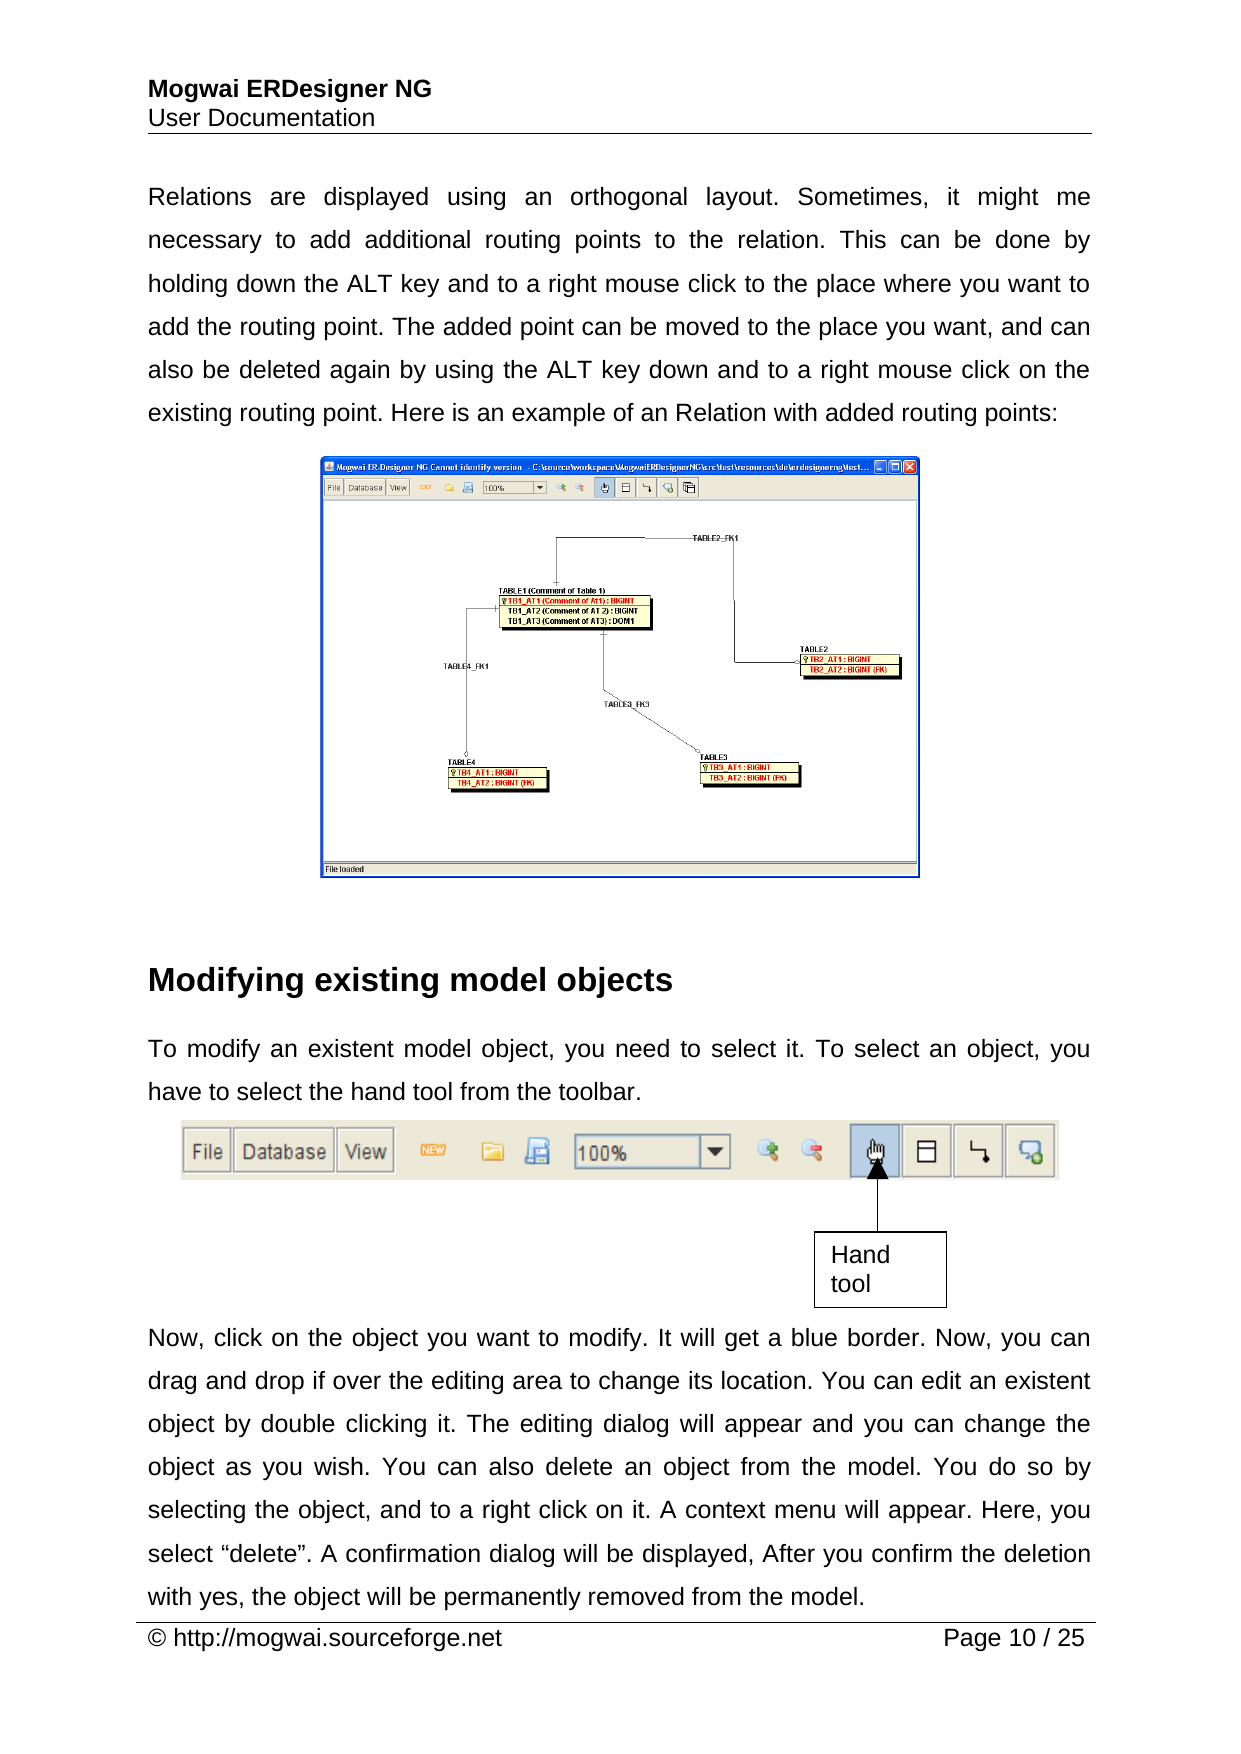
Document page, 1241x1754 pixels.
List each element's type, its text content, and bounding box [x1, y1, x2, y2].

text To modify an existent model object, you need to select it. To select an object, you have to select the hand tool from the toolbar. [148, 1034, 1092, 1106]
text Now, click on the object you want to modify. It will get a blue border. Now, you can drag and drop if over the editing area to change its location. You can edit an existent object by double clicking it. The editing dialog will appear and you can change the object as you wish. You can also delete an object from the model. You do so by selecting the object, and to a right click on it. A context menu will appear. Here, you select “delete”. A confirmation dialog will be displayed, After you confirm the deletion with yes, the object will be permanently removed from the model. [148, 1323, 1092, 1611]
text Hand [831, 1240, 930, 1269]
subtitle Modifying existing model objects [148, 960, 1092, 999]
picture [320, 456, 920, 878]
text tool [831, 1269, 930, 1298]
text Relations are displayed using an orthogonal layout. Sometimes, it might me necessary to add additional routing points to the relation. This can be done by holding down the ALT key and to a right mouse click to the place where you want to add the routing point. The added point can be moved to the place you want, and can also be deleted again by using the ALT key down and to a right mouse click on the existing routing point. Here is an example of an Relation with added routing points: [148, 182, 1092, 427]
